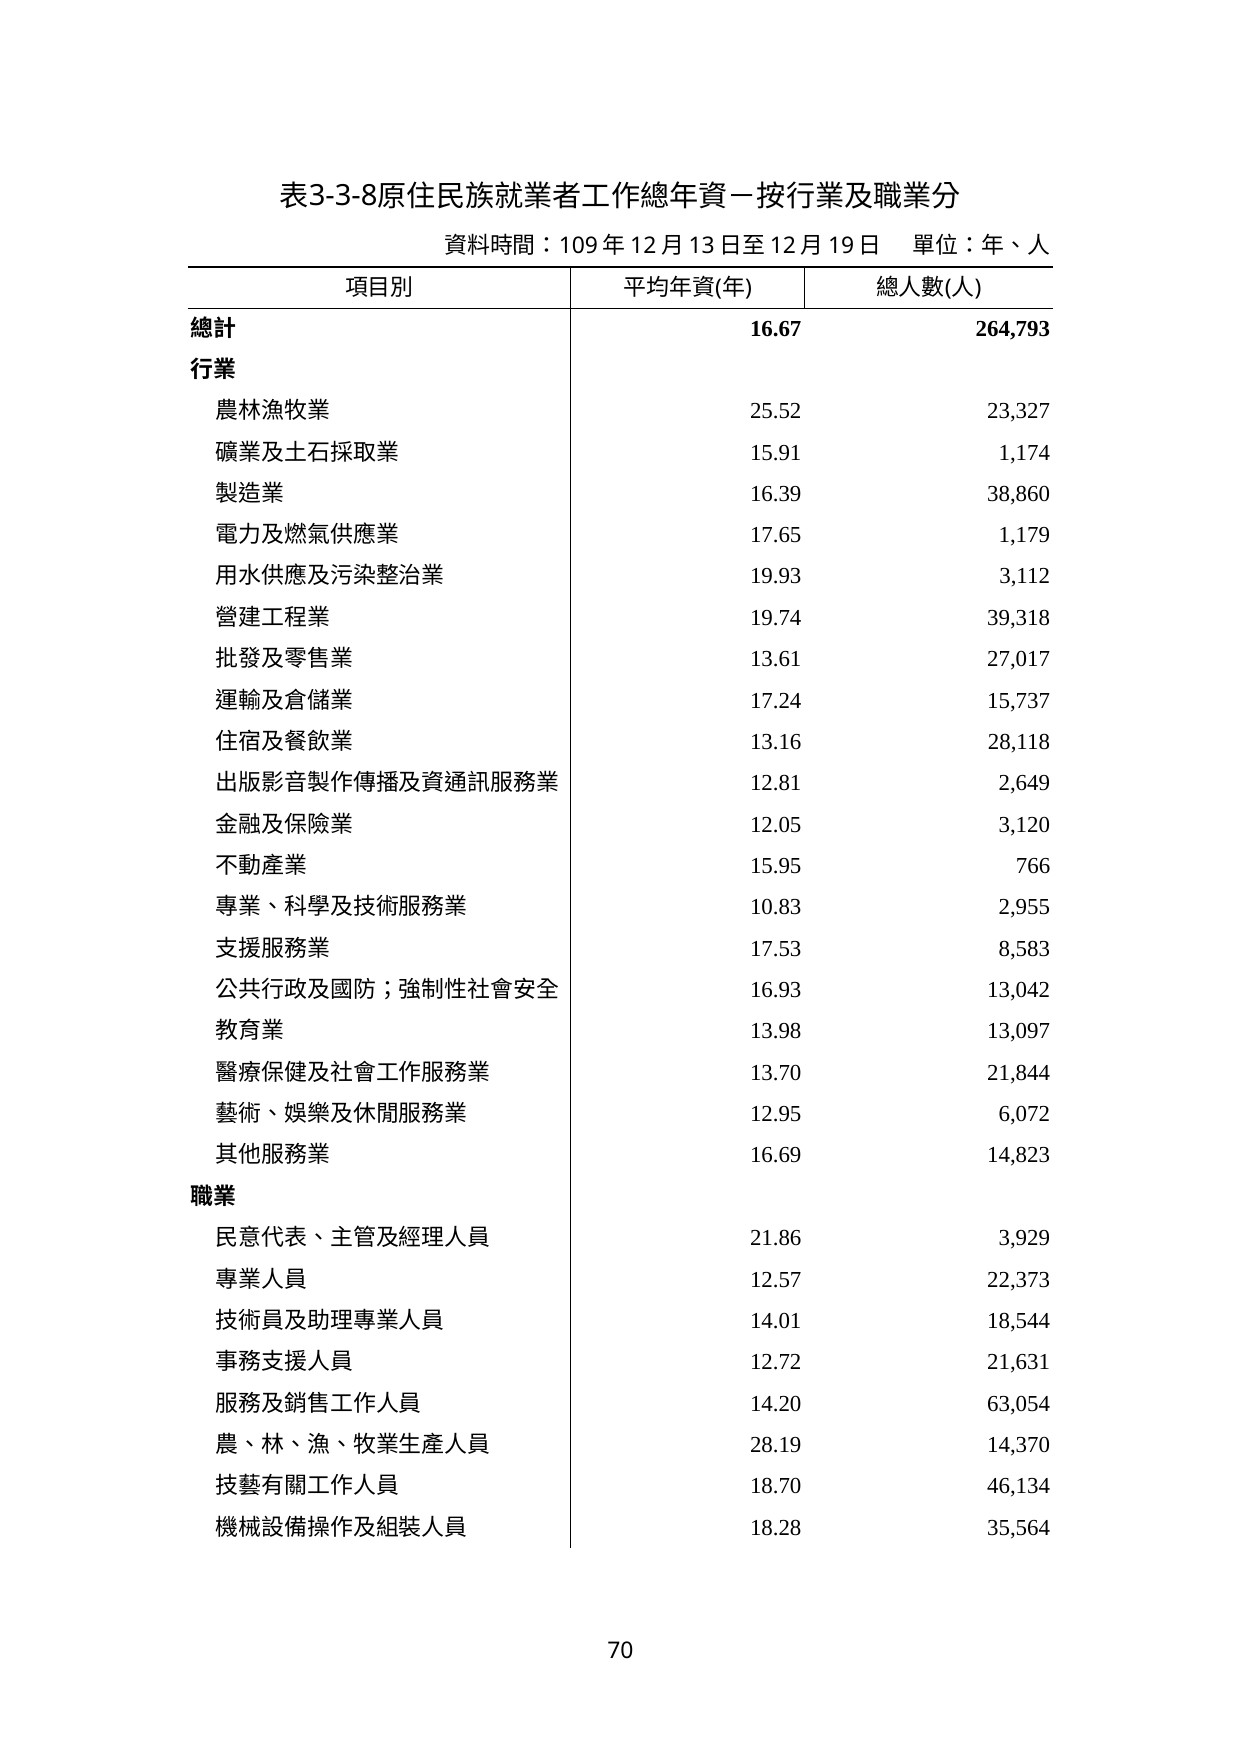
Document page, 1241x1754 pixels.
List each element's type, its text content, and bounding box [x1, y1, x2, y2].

table_cell 15,737 [804, 680, 1053, 721]
table_cell 平均年資(年) [571, 268, 804, 308]
table_cell 16.39 [571, 473, 804, 514]
table_cell 12.95 [571, 1094, 804, 1135]
table_cell 28,118 [804, 721, 1053, 763]
table_cell 3,120 [804, 804, 1053, 845]
table_cell 技藝有關工作人員 [188, 1466, 570, 1507]
table_cell 17.65 [571, 515, 804, 556]
table_cell 項目別 [188, 268, 570, 308]
table_cell 28.19 [571, 1424, 804, 1466]
table_cell 12.81 [571, 763, 804, 804]
table_cell 14,370 [804, 1424, 1053, 1466]
table_cell 18.28 [571, 1507, 804, 1548]
table_cell 21.86 [571, 1218, 804, 1259]
table_cell 16.69 [571, 1135, 804, 1176]
table_cell 13.16 [571, 721, 804, 763]
table_cell [571, 349, 804, 390]
table_cell 教育業 [188, 1011, 570, 1052]
table_cell 其他服務業 [188, 1135, 570, 1176]
table_cell 專業人員 [188, 1259, 570, 1300]
table_cell 17.24 [571, 680, 804, 721]
table_cell 39,318 [804, 597, 1053, 638]
table_cell 18.70 [571, 1466, 804, 1507]
table_cell 12.57 [571, 1259, 804, 1300]
table_cell 12.72 [571, 1342, 804, 1383]
table_cell 技術員及助理專業人員 [188, 1300, 570, 1342]
table_cell 1,179 [804, 515, 1053, 556]
table_cell 電力及燃氣供應業 [188, 515, 570, 556]
table_cell [571, 1176, 804, 1217]
table_cell 農、林、漁、牧業生產人員 [188, 1424, 570, 1466]
table_cell 15.91 [571, 432, 804, 473]
table_cell 17.53 [571, 928, 804, 969]
table_cell 金融及保險業 [188, 804, 570, 845]
table_cell 職業 [188, 1176, 570, 1217]
table_cell 事務支援人員 [188, 1342, 570, 1383]
table_cell 766 [804, 845, 1053, 887]
table_cell 13,042 [804, 969, 1053, 1011]
table_cell 14.20 [571, 1383, 804, 1424]
list 原住民族就業者工作總年資－按行業及職業分 [187, 150, 1053, 225]
table_cell 16.67 [571, 309, 804, 349]
table_cell 礦業及土石採取業 [188, 432, 570, 473]
table_cell [804, 1176, 1053, 1217]
table_header 資料時間：109年12月13日至12月19日 單位：年、人 [188, 225, 1053, 266]
table_cell 總人數(人) [805, 268, 1053, 308]
table_cell 支援服務業 [188, 928, 570, 969]
table_cell 農林漁牧業 [188, 390, 570, 432]
table_cell 14,823 [804, 1135, 1053, 1176]
table_cell 13,097 [804, 1011, 1053, 1052]
table_cell 264,793 [804, 309, 1053, 349]
table_cell [804, 349, 1053, 390]
table_cell 21,631 [804, 1342, 1053, 1383]
table_cell 醫療保健及社會工作服務業 [188, 1052, 570, 1093]
table_cell 製造業 [188, 473, 570, 514]
table_cell 2,955 [804, 887, 1053, 928]
table_cell 專業、科學及技術服務業 [188, 887, 570, 928]
table_cell 6,072 [804, 1094, 1053, 1135]
table_cell 3,112 [804, 556, 1053, 597]
table_cell 3,929 [804, 1218, 1053, 1259]
table_cell 15.95 [571, 845, 804, 887]
table_cell 18,544 [804, 1300, 1053, 1342]
table_cell 16.93 [571, 969, 804, 1011]
table_cell 25.52 [571, 390, 804, 432]
table_cell 63,054 [804, 1383, 1053, 1424]
table_cell 運輸及倉儲業 [188, 680, 570, 721]
table_cell 批發及零售業 [188, 639, 570, 680]
table_cell 27,017 [804, 639, 1053, 680]
table_cell 22,373 [804, 1259, 1053, 1300]
table_cell 13.61 [571, 639, 804, 680]
table_cell 13.98 [571, 1011, 804, 1052]
table_cell 機械設備操作及組裝人員 [188, 1507, 570, 1548]
table_cell 服務及銷售工作人員 [188, 1383, 570, 1424]
table_cell 藝術、娛樂及休閒服務業 [188, 1094, 570, 1135]
table_cell 住宿及餐飲業 [188, 721, 570, 763]
table_cell 23,327 [804, 390, 1053, 432]
table_cell 35,564 [804, 1507, 1053, 1548]
table_cell 46,134 [804, 1466, 1053, 1507]
table_cell 10.83 [571, 887, 804, 928]
table_cell 用水供應及污染整治業 [188, 556, 570, 597]
table_cell 出版影音製作傳播及資通訊服務業 [188, 763, 570, 804]
table_cell 公共行政及國防；強制性社會安全 [188, 969, 570, 1011]
table_cell 2,649 [804, 763, 1053, 804]
table_cell 14.01 [571, 1300, 804, 1342]
table_cell 19.93 [571, 556, 804, 597]
table_cell 民意代表、主管及經理人員 [188, 1218, 570, 1259]
table_cell 12.05 [571, 804, 804, 845]
table_cell 總計 [188, 309, 570, 349]
table_cell 營建工程業 [188, 597, 570, 638]
table_cell 不動產業 [188, 845, 570, 887]
table_cell 行業 [188, 349, 570, 390]
table_cell 38,860 [804, 473, 1053, 514]
table_cell 19.74 [571, 597, 804, 638]
table_cell 21,844 [804, 1052, 1053, 1093]
table_cell 1,174 [804, 432, 1053, 473]
table_cell 13.70 [571, 1052, 804, 1093]
table_cell 8,583 [804, 928, 1053, 969]
